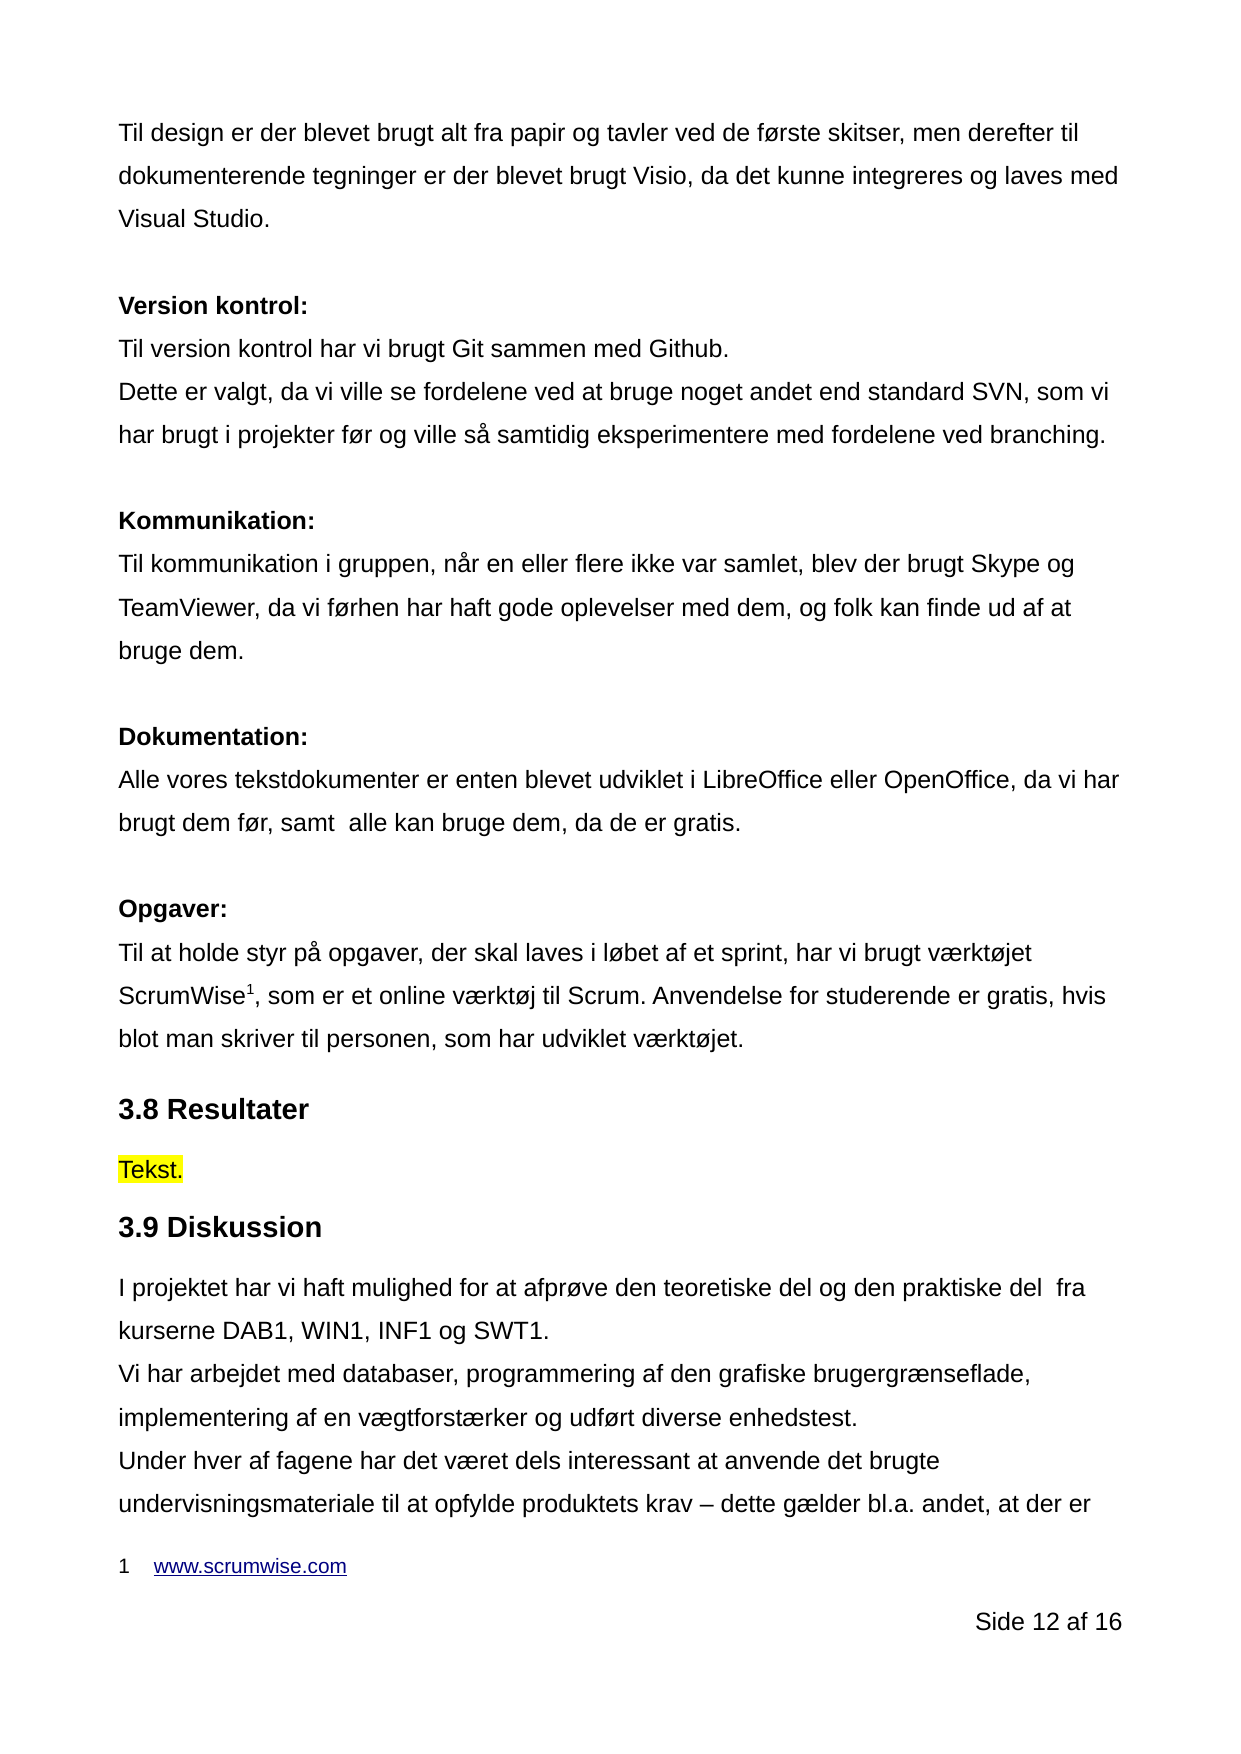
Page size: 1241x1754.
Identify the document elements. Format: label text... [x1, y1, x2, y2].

text Til at holde styr på opgaver, der skal laves i løbet af et sprint, har vi brugt værktøjet ScrumWise, som er et online værktøj til Scrum. Anvendelse for studerende er gratis, hvis blot man skriver til personen, som har udviklet værktøjet. [118, 937, 1122, 1052]
text I projektet har vi haft mulighed for at afprøve den teoretiske del og den praktiske del fra kurserne DAB1, WIN1, INF1 og SWT1. [118, 1273, 1122, 1345]
text Til kommunikation i gruppen, når en eller flere ikke var samlet, blev der brugt Skype og TeamViewer, da vi førhen har haft gode oplevelser med dem, og folk kan finde ud af at bruge dem. [118, 549, 1122, 664]
text Tekst. [118, 1155, 1122, 1183]
text Version kontrol: [118, 291, 1122, 319]
text Opgaver: [118, 894, 1122, 923]
text Dokumentation: [118, 722, 1122, 751]
text Kommunikation: [118, 506, 1122, 535]
text www.scrumwise.com [118, 1554, 1122, 1578]
text Til version kontrol har vi brugt Git sammen med Github. [118, 334, 1122, 362]
text Dette er valgt, da vi ville se fordelene ved at bruge noget andet end standard SVN, som vi har brugt i projekter før og ville så samtidig eksperimentere med fordelene ved branching. [118, 377, 1122, 449]
text 3.9 Diskussion [118, 1210, 1122, 1244]
subtitle 3.8 Resultater [118, 1092, 1122, 1125]
text Vi har arbejdet med databaser, programmering af den grafiske brugergrænseflade, implementering af en vægtforstærker og udført diverse enhedstest. [118, 1359, 1122, 1431]
text Under hver af fagene har det været dels interessant at anvende det brugte undervisningsmateriale til at opfylde produktets krav – dette gælder bl.a. andet, at der er [118, 1446, 1122, 1517]
text Til design er der blevet brugt alt fra papir og tavler ved de første skitser, men derefter til dokumenterende tegninger er der blevet brugt Visio, da det kunne integreres og laves med Visual Studio. [118, 118, 1122, 233]
text Alle vores tekstdokumenter er enten blevet udviklet i LibreOffice eller OpenOffice, da vi har brugt dem før, samt alle kan bruge dem, da de er gratis. [118, 765, 1122, 837]
